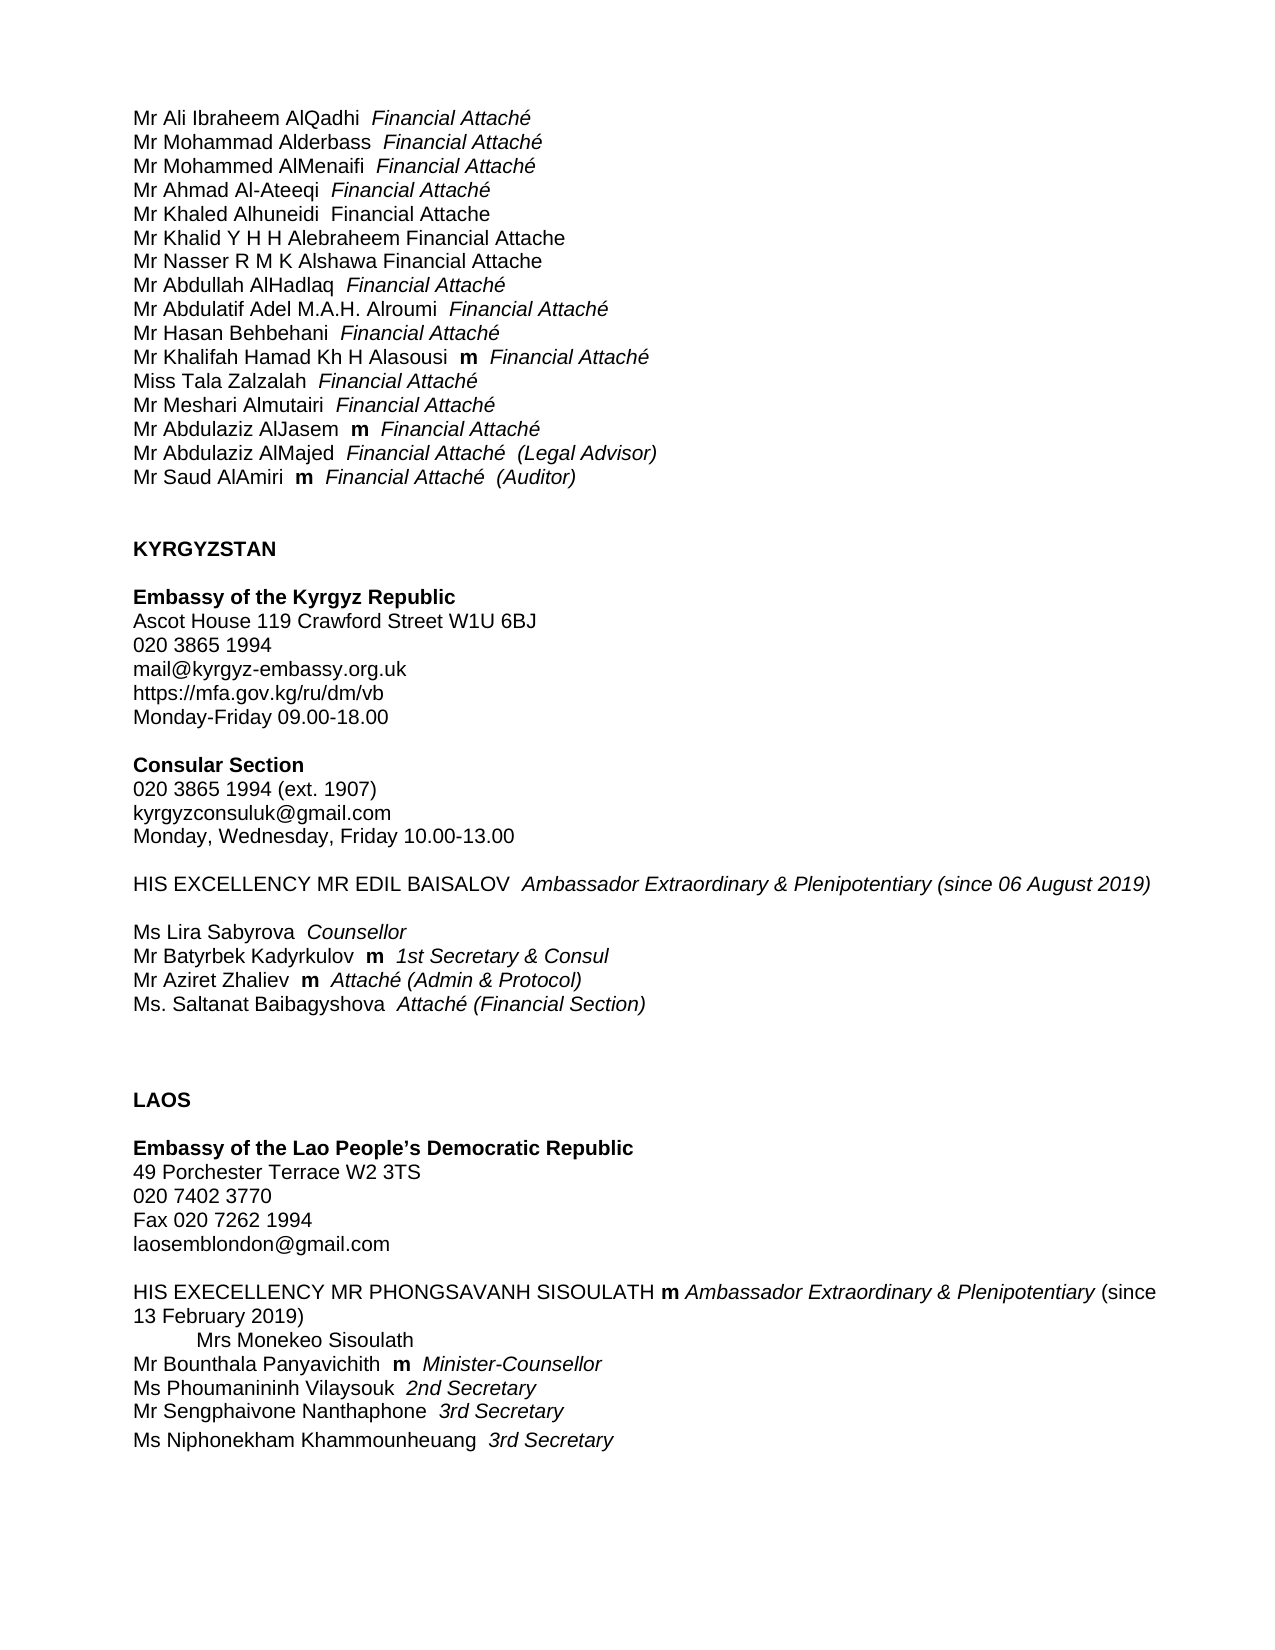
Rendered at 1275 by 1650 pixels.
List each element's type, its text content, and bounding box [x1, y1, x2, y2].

text Consular Section [133, 752, 1181, 776]
text https://mfa.gov.kg/ru/dm/vb [133, 681, 1181, 704]
text Mr Abdulatif Adel M.A.H. Alroumi Financial Attaché [133, 297, 1181, 321]
subtitle KYRGYZSTAN [133, 537, 1181, 561]
text HIS EXCELLENCY MR EDIL BAISALOV Ambassador Extraordinary & Plenipotentiary (since 06 August 2019) [133, 872, 1181, 896]
text HIS EXECELLENCY MR PHONGSAVANH SISOULATH m Ambassador Extraordinary & Plenipotentiary (since 13 February 2019) [133, 1279, 1181, 1327]
text Mr Ahmad Al-Ateeqi Financial Attaché [133, 177, 1181, 201]
text Mr Khalid Y H H Alebraheem Financial Attache [133, 225, 1181, 249]
text LAOS [133, 1088, 1181, 1112]
subtitle Embassy of the Kyrgyz Republic [133, 585, 1181, 609]
text Mr Bounthala Panyavichith m Minister-Counsellor [133, 1351, 1181, 1375]
text Mr Abdulaziz AlMajed Financial Attaché (Legal Advisor) [133, 441, 1181, 465]
text Ascot House 119 Crawford Street W1U 6BJ [133, 609, 1181, 633]
text 020 7402 3770 [133, 1184, 1181, 1208]
text Monday, Wednesday, Friday 10.00-13.00 [133, 824, 1181, 848]
text laosemblondon@gmail.com [133, 1232, 1181, 1256]
text Ms. Saltanat Baibagyshova Attaché (Financial Section) [133, 992, 1181, 1016]
text mail@kyrgyz-embassy.org.uk [133, 657, 1181, 681]
text Mr Batyrbek Kadyrkulov m 1st Secretary & Consul [133, 944, 1181, 968]
text Mr Saud AlAmiri m Financial Attaché (Auditor) [133, 465, 1181, 489]
text Mr Aziret Zhaliev m Attaché (Admin & Protocol) [133, 968, 1181, 992]
text Embassy of the Lao People’s Democratic Republic [133, 1136, 1181, 1160]
text Mrs Monekeo Sisoulath [133, 1327, 1181, 1351]
text 020 3865 1994 (ext. 1907) [133, 776, 1181, 800]
text Mr Mohammad Alderbass Financial Attaché [133, 129, 1181, 153]
text Mr Hasan Behbehani Financial Attaché [133, 321, 1181, 345]
text Mr Meshari Almutairi Financial Attaché [133, 393, 1181, 417]
text Mr Abdullah AlHadlaq Financial Attaché [133, 273, 1181, 297]
text Mr Ali Ibraheem AlQadhi Financial Attaché [133, 106, 1181, 129]
text Mr Khaled Alhuneidi Financial Attache [133, 201, 1181, 225]
text Ms Lira Sabyrova Counsellor [133, 920, 1181, 944]
text kyrgyzconsuluk@gmail.com [133, 800, 1181, 824]
text 020 3865 1994 [133, 633, 1181, 657]
text Fax 020 7262 1994 [133, 1208, 1181, 1232]
text Mr Khalifah Hamad Kh H Alasousi m Financial Attaché [133, 345, 1181, 369]
text Ms Niphonekham Khammounheuang 3rd Secretary [133, 1423, 1181, 1454]
text Mr Nasser R M K Alshawa Financial Attache [133, 249, 1181, 273]
text Mr Mohammed AlMenaifi Financial Attaché [133, 153, 1181, 177]
text Monday-Friday 09.00-18.00 [133, 704, 1181, 728]
text 49 Porchester Terrace W2 3TS [133, 1160, 1181, 1184]
text Mr Abdulaziz AlJasem m Financial Attaché [133, 417, 1181, 441]
text Ms Phoumanininh Vilaysouk 2nd Secretary [133, 1375, 1181, 1399]
text Miss Tala Zalzalah Financial Attaché [133, 369, 1181, 393]
text Mr Sengphaivone Nanthaphone 3rd Secretary [133, 1399, 1181, 1423]
